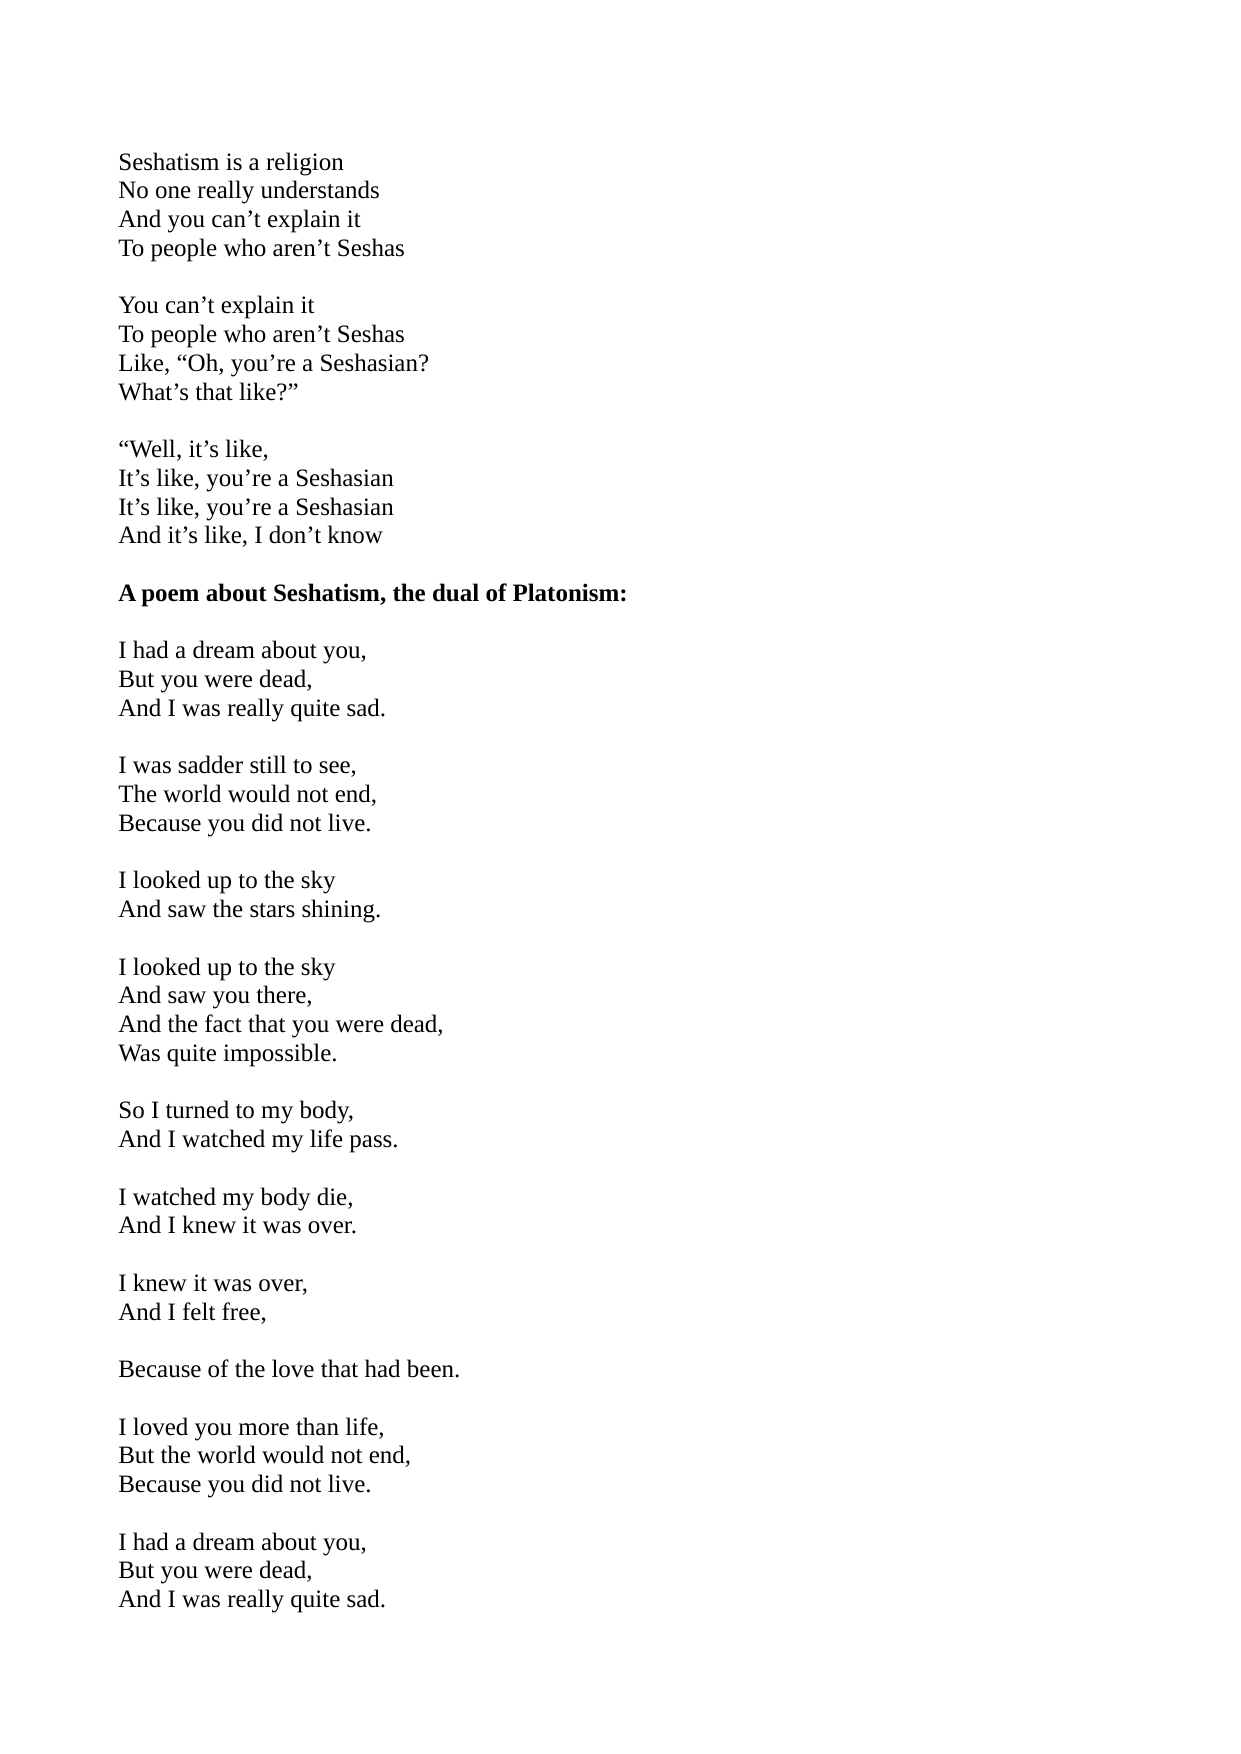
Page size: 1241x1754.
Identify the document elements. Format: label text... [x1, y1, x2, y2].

text But the world would not end, [118, 1441, 1122, 1469]
text But you were dead, [118, 664, 1122, 693]
text A poem about Seshatism, the dual of Platonism: [118, 578, 1122, 607]
text The world would not end, [118, 779, 1122, 808]
text “Well, it’s like, [118, 434, 1122, 463]
text It’s like, you’re a Seshasian [118, 463, 1122, 492]
text I had a dream about you, [118, 1527, 1122, 1556]
text What’s that like?” [118, 377, 1122, 406]
text It’s like, you’re a Seshasian [118, 492, 1122, 521]
text Was quite impossible. [118, 1038, 1122, 1067]
text I knew it was over, [118, 1268, 1122, 1297]
text I looked up to the sky [118, 866, 1122, 894]
text To people who aren’t Seshas [118, 319, 1122, 348]
text Because you did not live. [118, 1469, 1122, 1498]
text And saw the stars shining. [118, 894, 1122, 923]
text You can’t explain it [118, 291, 1122, 319]
text And I watched my life pass. [118, 1124, 1122, 1153]
text And I knew it was over. [118, 1211, 1122, 1239]
text Like, “Oh, you’re a Seshasian? [118, 348, 1122, 377]
text To people who aren’t Seshas [118, 233, 1122, 262]
text Seshatism is a religion [118, 147, 1122, 176]
text And I was really quite sad. [118, 1584, 1122, 1613]
text I loved you more than life, [118, 1412, 1122, 1441]
text I looked up to the sky [118, 952, 1122, 981]
text No one really understands [118, 176, 1122, 204]
text Because of the love that had been. [118, 1354, 1122, 1383]
text I was sadder still to see, [118, 751, 1122, 779]
text But you were dead, [118, 1556, 1122, 1584]
text So I turned to my body, [118, 1096, 1122, 1124]
text And saw you there, [118, 981, 1122, 1009]
text Because you did not live. [118, 808, 1122, 837]
text And it’s like, I don’t know [118, 521, 1122, 549]
text I had a dream about you, [118, 636, 1122, 664]
text And the fact that you were dead, [118, 1009, 1122, 1038]
text I watched my body die, [118, 1182, 1122, 1211]
text And I was really quite sad. [118, 693, 1122, 722]
text And you can’t explain it [118, 204, 1122, 233]
text And I felt free, [118, 1297, 1122, 1326]
